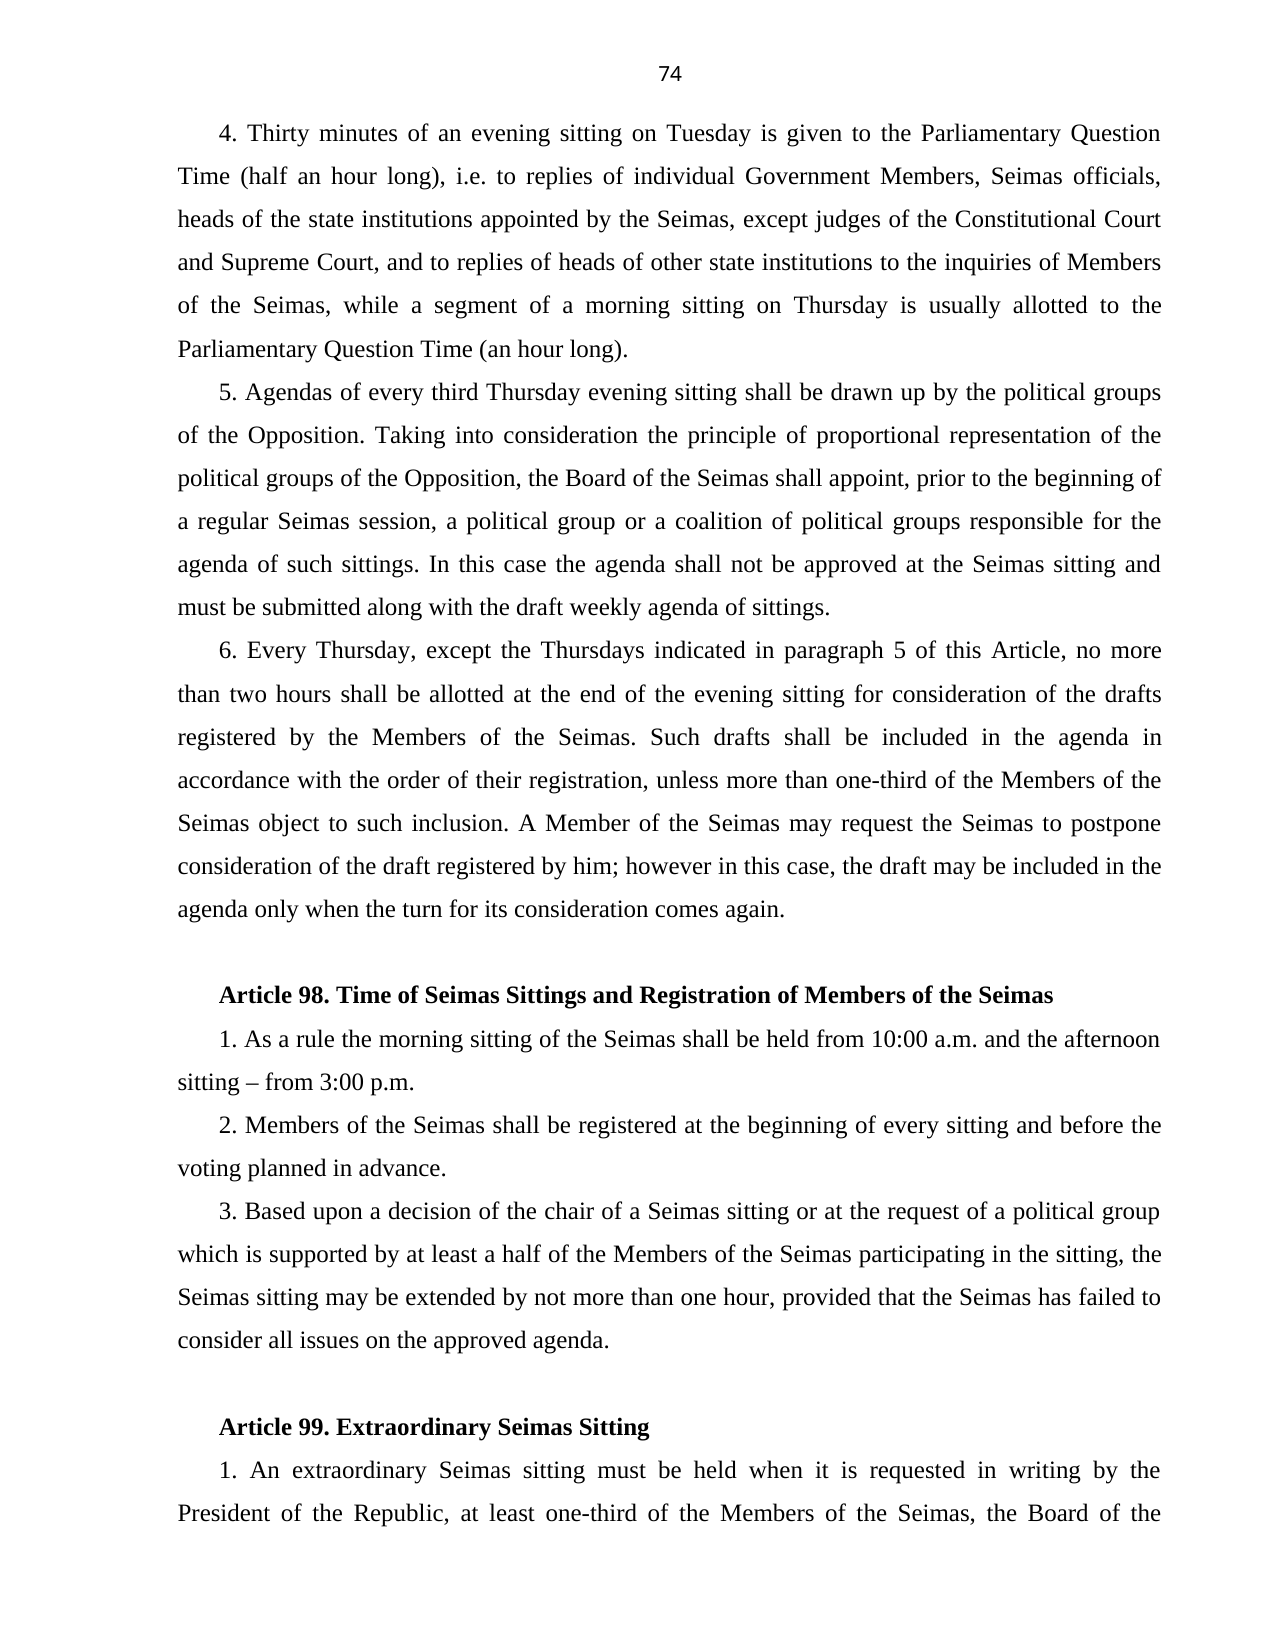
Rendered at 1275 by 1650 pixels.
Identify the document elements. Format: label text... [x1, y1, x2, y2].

text Article 99. Extraordinary Seimas Sitting [177, 1412, 1163, 1441]
text 5. Agendas of every third Thursday evening sitting shall be drawn up by the political groups of the Opposition. Taking into consideration the principle of proportional representation of the political groups of the Opposition, the Board of the Seimas shall appoint, prior to the beginning of a regular Seimas session, a political group or a coalition of political groups responsible for the agenda of such sittings. In this case the agenda shall not be approved at the Seimas sitting and must be submitted along with the draft weekly agenda of sittings. [177, 377, 1163, 621]
text Article 98. Time of Seimas Sittings and Registration of Members of the Seimas [177, 981, 1163, 1009]
text 1. An extraordinary Seimas sitting must be held when it is requested in writing by the President of the Republic, at least one-third of the Members of the Seimas, the Board of the [177, 1455, 1163, 1527]
text 4. Thirty minutes of an evening sitting on Tuesday is given to the Parliamentary Question Time (half an hour long), i.e. to replies of individual Government Members, Seimas officials, heads of the state institutions appointed by the Seimas, except judges of the Constitutional Court and Supreme Court, and to replies of heads of other state institutions to the inquiries of Members of the Seimas, while a segment of a morning sitting on Thursday is usually allotted to the Parliamentary Question Time (an hour long). [177, 118, 1163, 362]
text 3. Based upon a decision of the chair of a Seimas sitting or at the request of a political group which is supported by at least a half of the Members of the Seimas participating in the sitting, the Seimas sitting may be extended by not more than one hour, provided that the Seimas has failed to consider all issues on the approved agenda. [177, 1196, 1163, 1354]
text 1. As a rule the morning sitting of the Seimas shall be held from 10:00 a.m. and the afternoon sitting – from 3:00 p.m. [177, 1024, 1163, 1096]
text 6. Every Thursday, except the Thursdays indicated in paragraph 5 of this Article, no more than two hours shall be allotted at the end of the evening sitting for consideration of the drafts registered by the Members of the Seimas. Such drafts shall be included in the agenda in accordance with the order of their registration, unless more than one-third of the Members of the Seimas object to such inclusion. A Member of the Seimas may request the Seimas to postpone consideration of the draft registered by him; however in this case, the draft may be included in the agenda only when the turn for its consideration comes again. [177, 636, 1163, 923]
text 2. Members of the Seimas shall be registered at the beginning of every sitting and before the voting planned in advance. [177, 1110, 1163, 1182]
